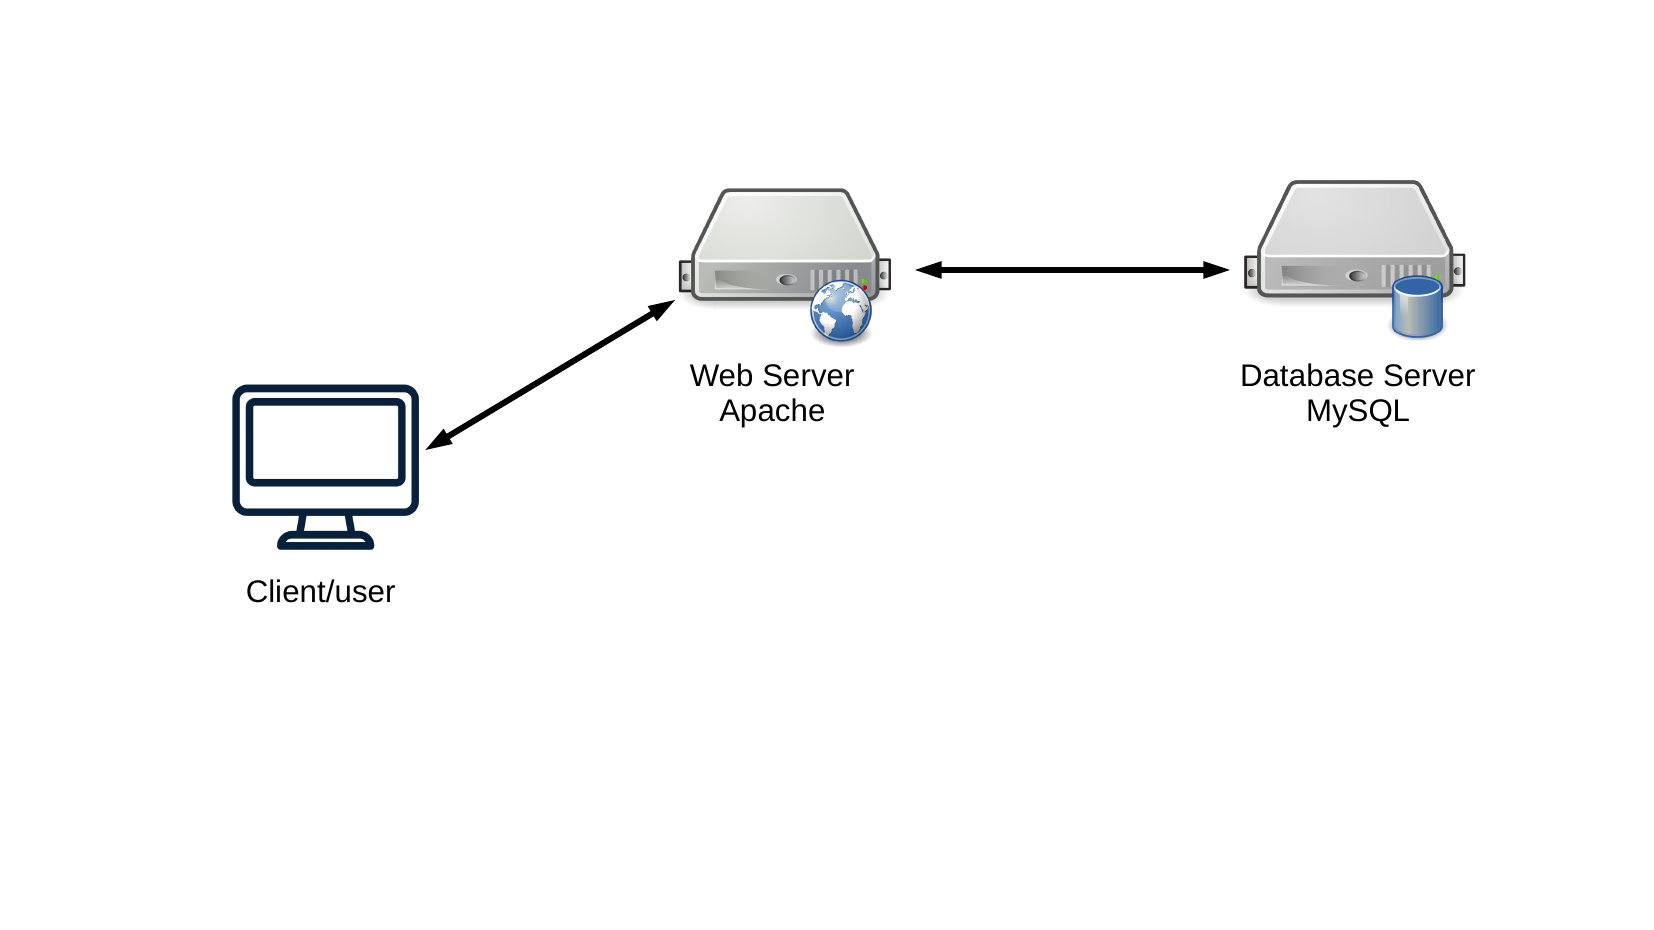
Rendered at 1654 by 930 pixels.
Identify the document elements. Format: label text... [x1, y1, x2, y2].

text_box Client/user [231, 567, 411, 617]
picture [1240, 144, 1471, 350]
text_box Database Server MySQL [1225, 350, 1491, 436]
picture [225, 366, 426, 568]
text_box Web Server Apache [675, 350, 871, 436]
picture [675, 154, 896, 376]
